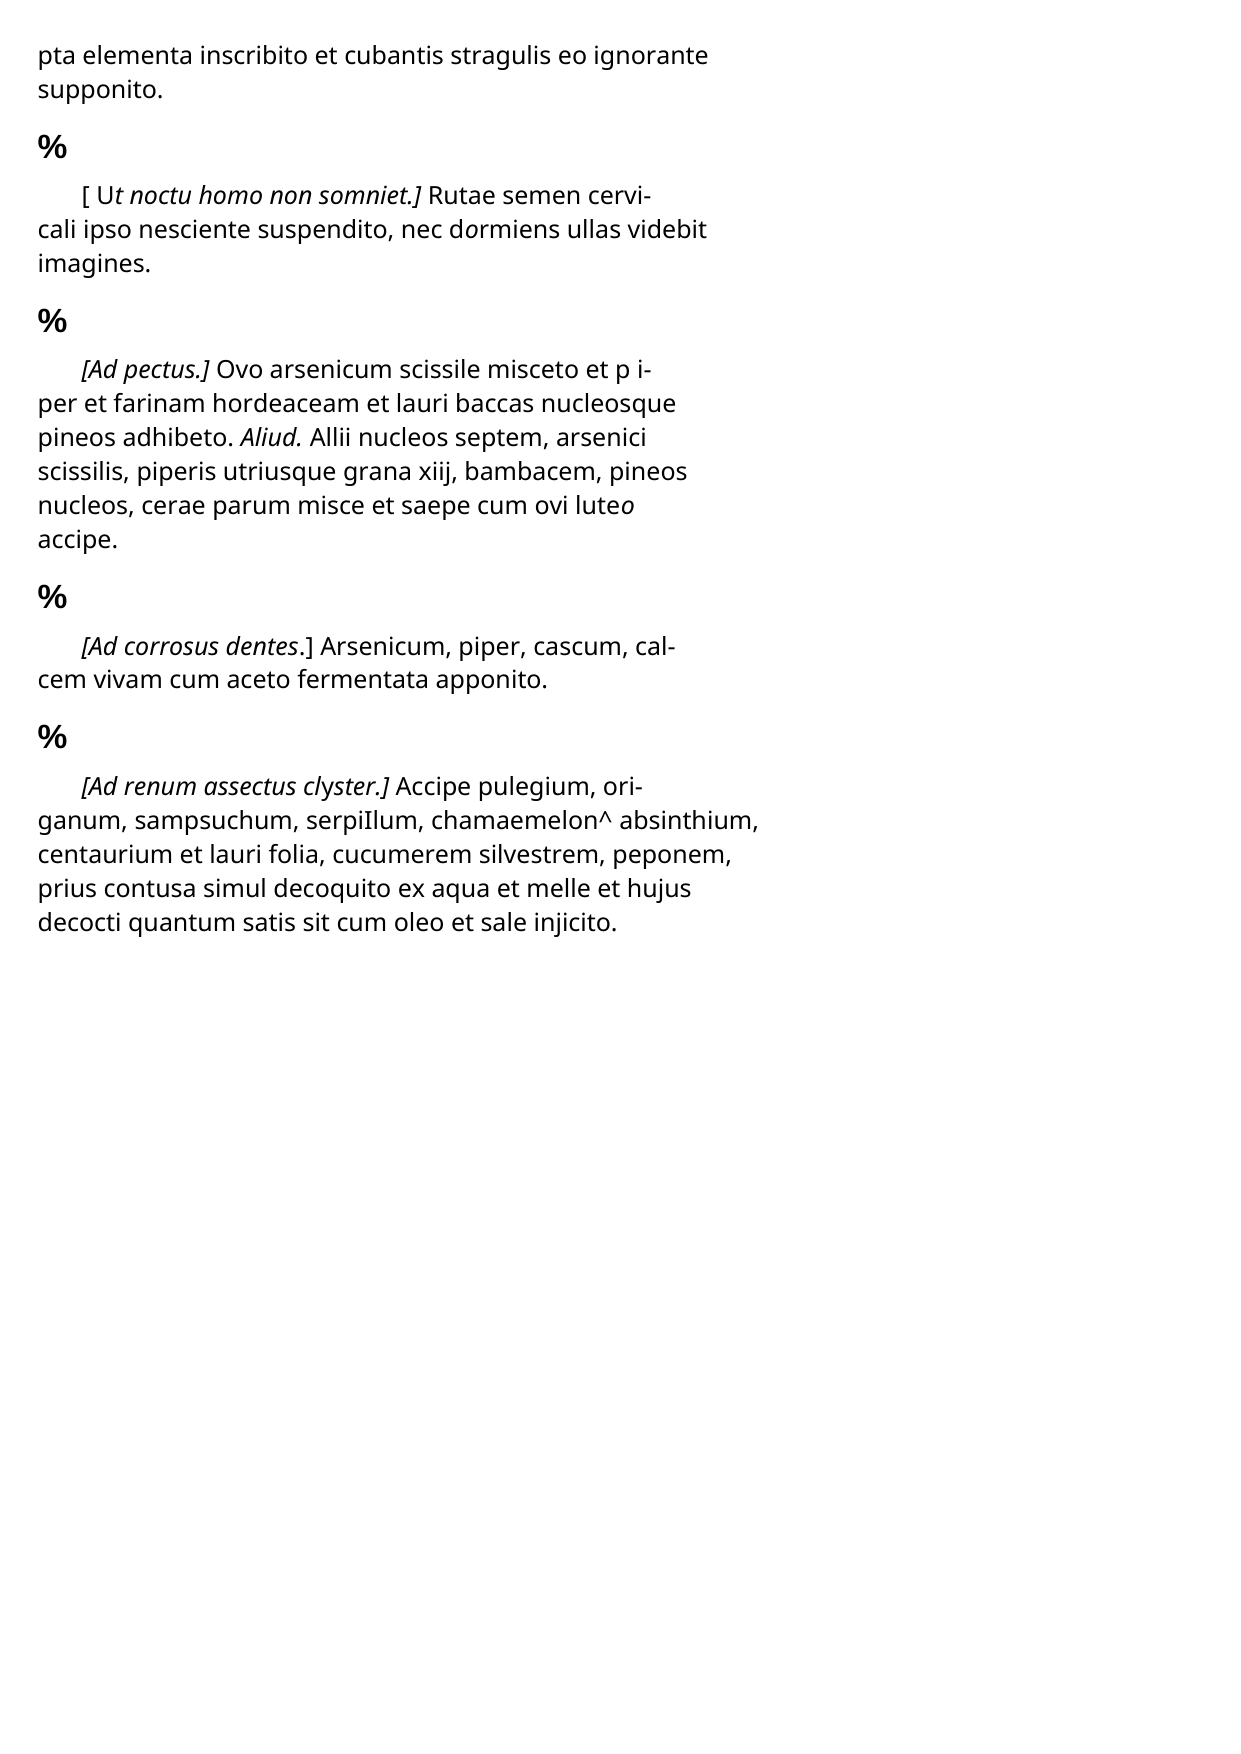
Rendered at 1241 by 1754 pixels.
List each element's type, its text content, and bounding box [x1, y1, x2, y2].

text [Ad pectus.] Ovo arsenicum scissile misceto et p i- per et farinam hordeaceam et lauri baccas nucleosque pineos adhibeto. Aliud. Allii nucleos septem, arsenici scissilis, piperis utriusque grana xiij, bambacem, pineos nucleos, cerae parum misce et saepe cum ovi luteo accipe. [37, 352, 1203, 556]
text pta elementa inscribito et cubantis stragulis eo ignorante supponito. [37, 37, 1203, 106]
text [Ad renum assectus clyster.] Accipe pulegium, ori- ganum, sampsuchum, serpiIlum, chamaemelon^ absinthium, centaurium et lauri folia, cucumerem silvestrem, peponem, prius contusa simul decoquito ex aqua et melle et hujus decocti quantum satis sit cum oleo et sale injicito. [37, 768, 1203, 938]
subtitle % [37, 301, 1203, 339]
subtitle % [37, 126, 1203, 165]
text [ Ut noctu homo non somniet.] Rutae semen cervi- cali ipso nesciente suspendito, nec dormiens ullas videbit imagines. [37, 178, 1203, 280]
subtitle % [37, 717, 1203, 756]
subtitle % [37, 577, 1203, 616]
text [Ad corrosus dentes.] Arsenicum, piper, cascum, cal- cem vivam cum aceto fermentata apponito. [37, 628, 1203, 696]
